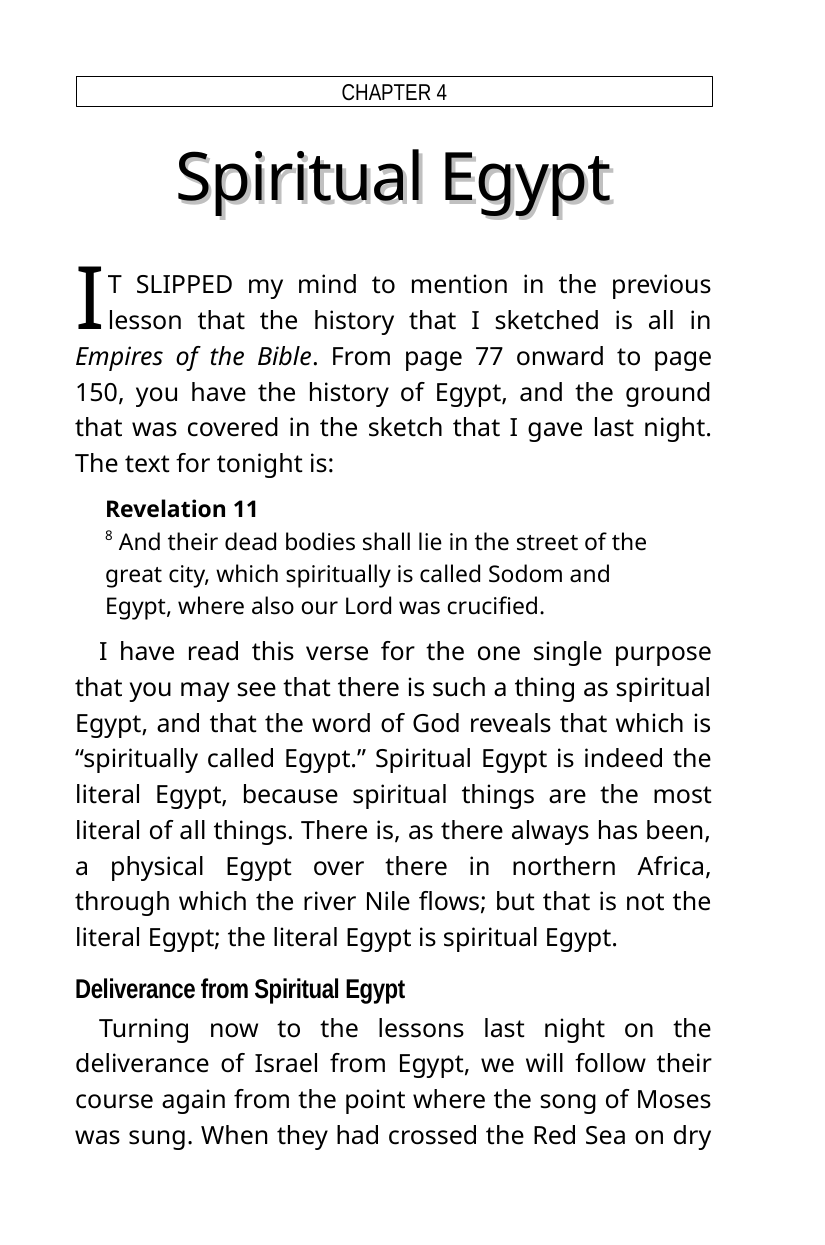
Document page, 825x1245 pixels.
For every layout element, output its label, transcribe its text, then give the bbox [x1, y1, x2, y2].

text Turning now to the lessons last night on the deliverance of Israel from Egypt, we will follow their course again from the point where the song of Moses was sung. When they had crossed the Red Sea on dry [75, 1010, 712, 1152]
subtitle Deliverance from Spiritual Egypt [75, 973, 712, 1004]
title Spiritual Egypt [75, 138, 712, 216]
text Revelation 11 [105, 493, 712, 525]
text IT SLIPPED my mind to mention in the previous lesson that the history that I sketched is all in Empires of the Bible. From page 77 onward to page 150, you have the history of Egypt, and the ground that was covered in the sketch that I gave last night. The text for tonight is: [75, 267, 712, 480]
text I have read this verse for the one single purpose that you may see that there is such a thing as spiritual Egypt, and that the word of God reveals that which is “spiritually called Egypt.” Spiritual Egypt is indeed the literal Egypt, because spiritual things are the most literal of all things. There is, as there always has been, a physical Egypt over there in northern Africa, through which the river Nile flows; but that is not the literal Egypt; the literal Egypt is spiritual Egypt. [75, 634, 712, 954]
text 8 And their dead bodies shall lie in the street of the great city, which spiritually is called Sodom and Egypt, where also our Lord was crucified. [105, 526, 682, 621]
